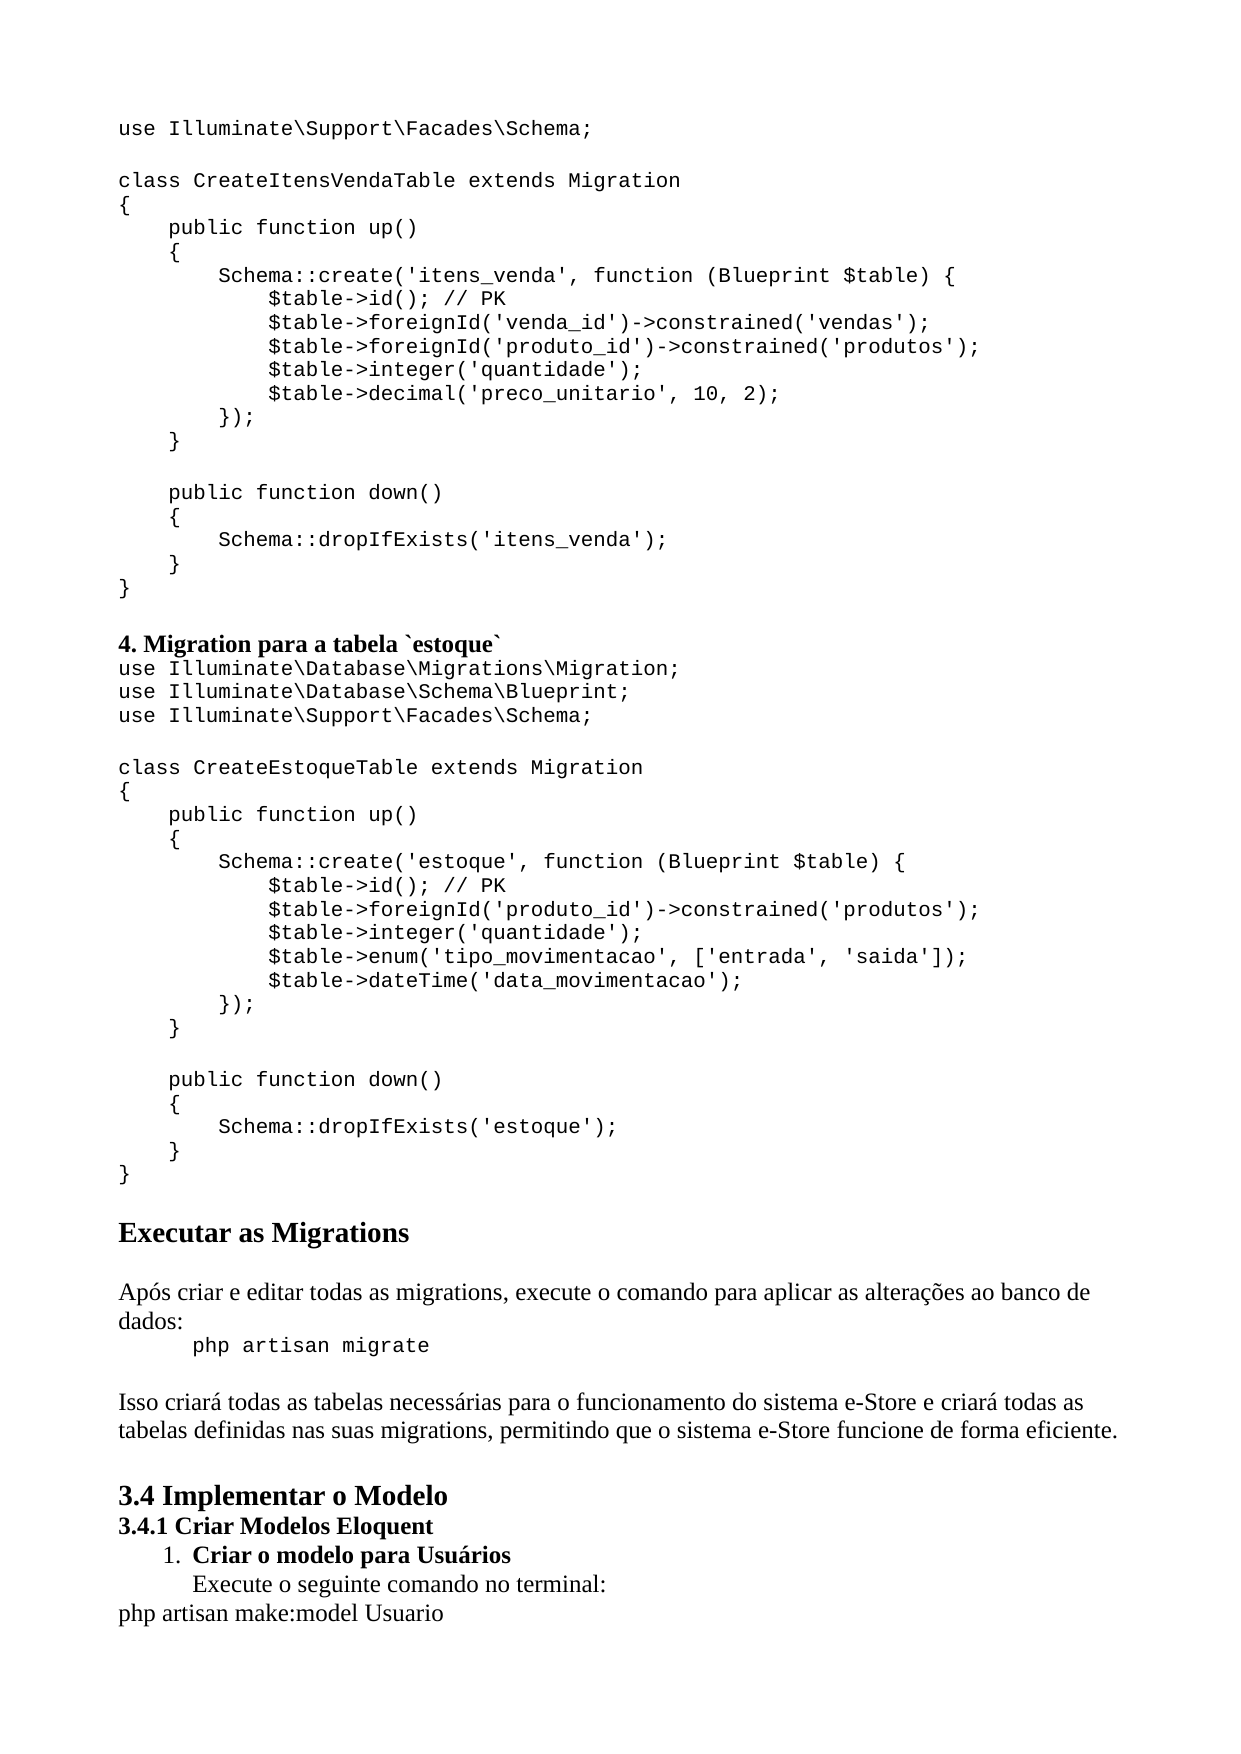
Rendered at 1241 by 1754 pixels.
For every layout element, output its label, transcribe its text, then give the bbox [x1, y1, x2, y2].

text } [118, 1140, 1122, 1163]
list Criar o modelo para Usuários [162, 1540, 1122, 1569]
text }); [118, 993, 1122, 1017]
text public function down() [118, 482, 1122, 506]
text $table->dateTime('data_movimentacao'); [118, 969, 1122, 993]
text { [118, 506, 1122, 529]
text use Illuminate\Support\Facades\Schema; [118, 705, 1122, 728]
text $table->foreignId('venda_id')->constrained('vendas'); [118, 312, 1122, 336]
text { [118, 194, 1122, 217]
text Schema::dropIfExists('estoque'); [118, 1116, 1122, 1140]
text class CreateEstoqueTable extends Migration [118, 757, 1122, 780]
text public function up() [118, 804, 1122, 828]
subtitle 3.4.1 Criar Modelos Eloquent [118, 1511, 1122, 1540]
text public function down() [118, 1069, 1122, 1092]
text } [118, 553, 1122, 577]
text $table->integer('quantidade'); [118, 359, 1122, 383]
text Isso criará todas as tabelas necessárias para o funcionamento do sistema e-Store e criará todas as tabelas definidas nas suas migrations, permitindo que o sistema e-Store funcione de forma eficiente. [118, 1387, 1122, 1444]
text $table->id(); // PK [118, 875, 1122, 899]
text $table->decimal('preco_unitario', 10, 2); [118, 383, 1122, 407]
text } [118, 577, 1122, 600]
text $table->foreignId('produto_id')->constrained('produtos'); [118, 336, 1122, 359]
list Execute o seguinte comando no terminal: [162, 1569, 1122, 1598]
text { [118, 1092, 1122, 1116]
text $table->id(); // PK [118, 288, 1122, 312]
text $table->enum('tipo_movimentacao', ['entrada', 'saida']); [118, 946, 1122, 969]
text { [118, 241, 1122, 265]
text class CreateItensVendaTable extends Migration [118, 170, 1122, 194]
text use Illuminate\Support\Facades\Schema; [118, 118, 1122, 142]
text use Illuminate\Database\Schema\Blueprint; [118, 681, 1122, 705]
text } [118, 1163, 1122, 1187]
text { [118, 828, 1122, 851]
text { [118, 780, 1122, 804]
text } [118, 430, 1122, 454]
text $table->foreignId('produto_id')->constrained('produtos'); [118, 899, 1122, 922]
text public function up() [118, 217, 1122, 241]
text php artisan migrate [118, 1335, 1122, 1358]
text Schema::create('estoque', function (Blueprint $table) { [118, 851, 1122, 875]
text 4. Migration para a tabela `estoque` [118, 629, 1122, 657]
text php artisan make:model Usuario [118, 1598, 1122, 1626]
text Após criar e editar todas as migrations, execute o comando para aplicar as alterações ao banco de dados: [118, 1277, 1122, 1335]
text use Illuminate\Database\Migrations\Migration; [118, 657, 1122, 681]
text Schema::create('itens_venda', function (Blueprint $table) { [118, 265, 1122, 288]
text Schema::dropIfExists('itens_venda'); [118, 529, 1122, 553]
text }); [118, 407, 1122, 430]
subtitle 3.4 Implementar o Modelo [118, 1478, 1122, 1511]
text $table->integer('quantidade'); [118, 922, 1122, 946]
text } [118, 1017, 1122, 1041]
text Executar as Migrations [118, 1215, 1122, 1249]
